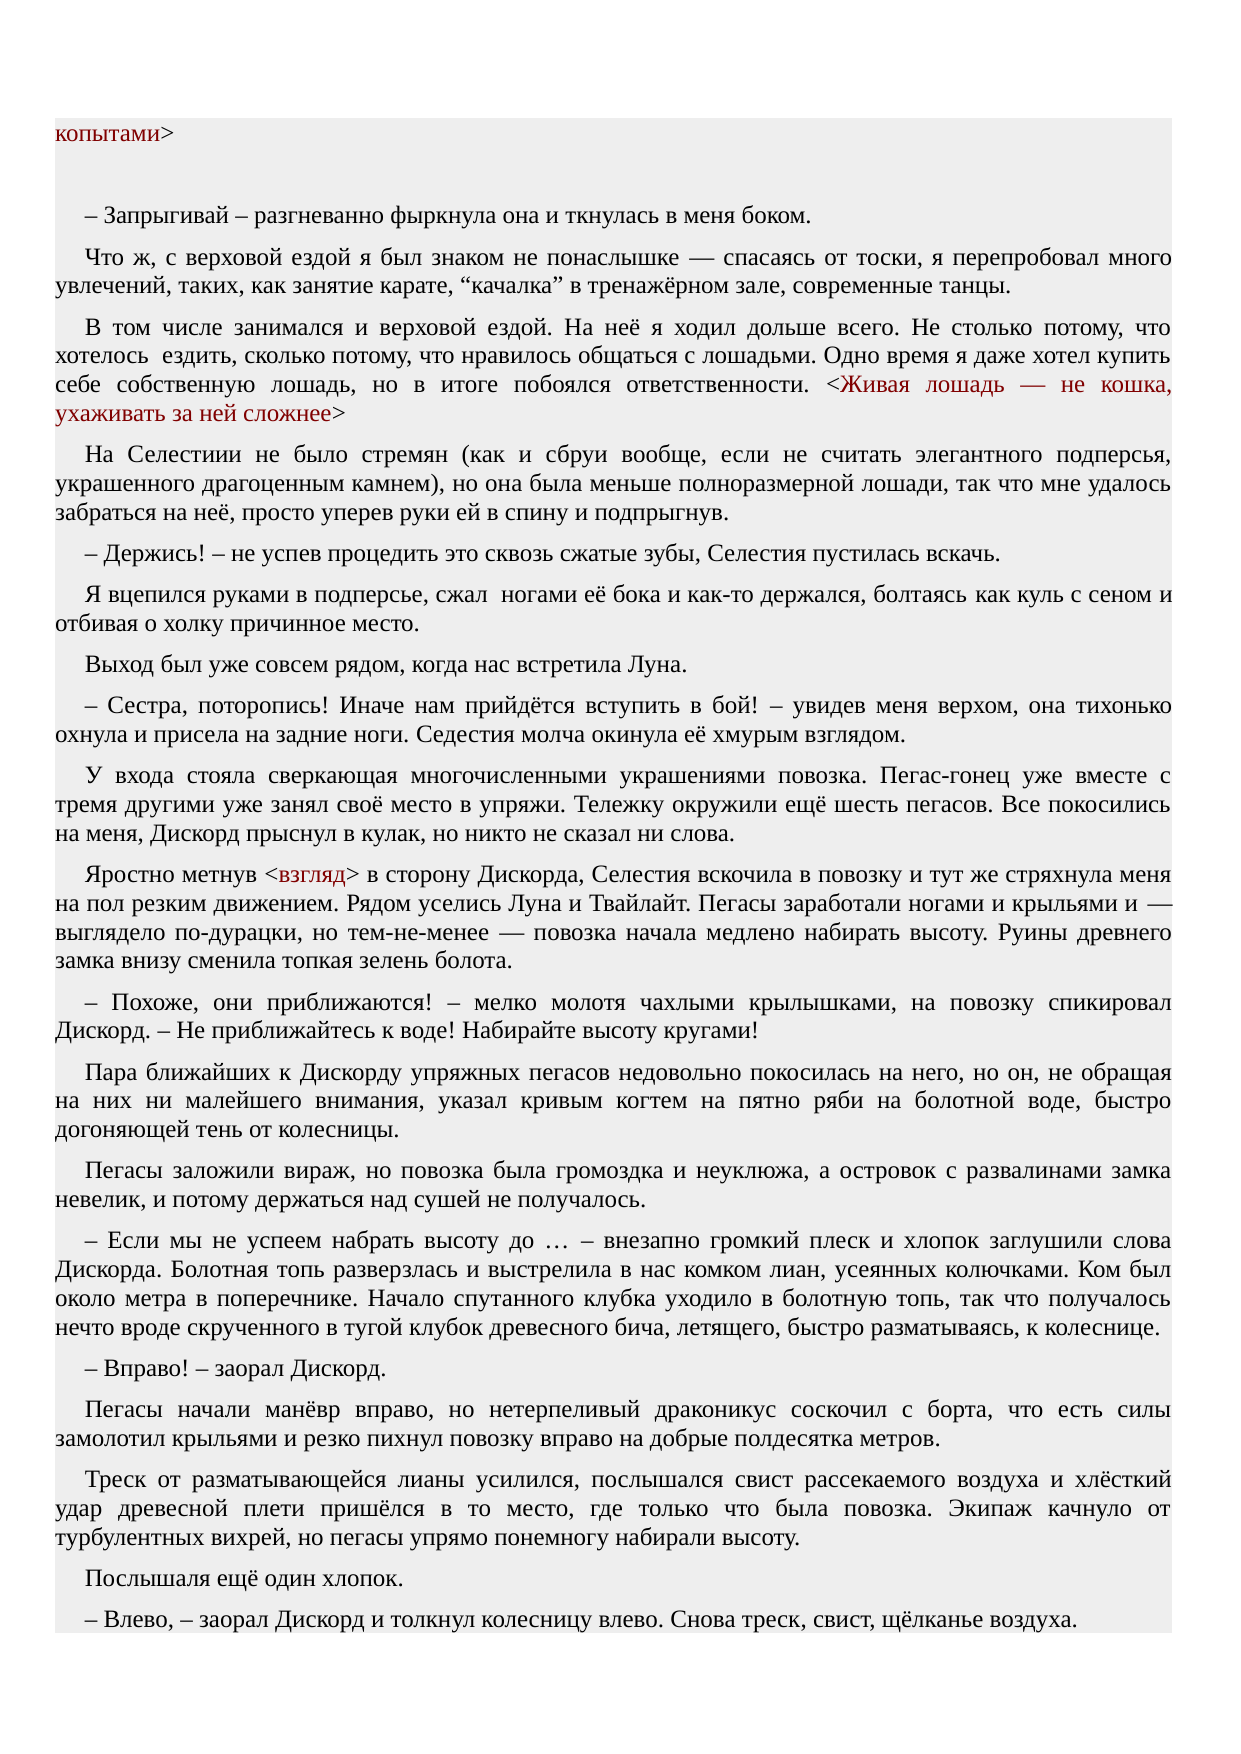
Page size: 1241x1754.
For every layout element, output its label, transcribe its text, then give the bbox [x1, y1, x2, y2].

text На Селестиии не было стремян (как и сбруи вообще, если не считать элегантного подперсья, украшенного драгоценным камнем), но она была меньше полноразмерной лошади, так что мне удалось забраться на неё, просто уперев руки ей в спину и подпрыгнув. [55, 439, 1172, 526]
text – Держись! – не успев процедить это сквозь сжатые зубы, Селестия пустилась вскачь. [55, 538, 1172, 567]
text Пегасы заложили вираж, но повозка была громоздка и неуклюжа, а островок с развалинами замка невелик, и потому держаться над сушей не получалось. [55, 1156, 1172, 1213]
text Треск от разматывающейся лианы усилился, послышался свист рассекаемого воздуха и хлёсткий удар древесной плети пришёлся в то место, где только что была повозка. Экипаж качнуло от турбулентных вихрей, но пегасы упрямо понемногу набирали высоту. [55, 1464, 1172, 1551]
text Яростно метнув <взгляд> в сторону Дискорда, Селестия вскочила в повозку и тут же стряхнула меня на пол резким движением. Рядом уселись Луна и Твайлайт. Пегасы заработали ногами и крыльями и — выглядело по-дурацки, но тем-не-менее — повозка начала медлено набирать высоту. Руины древнего замка внизу сменила топкая зелень болота. [55, 859, 1172, 974]
text – Сестра, поторопись! Иначе нам прийдётся вступить в бой! – увидев меня верхом, она тихонько охнула и присела на задние ноги. Седестия молча окинула её хмурым взглядом. [55, 691, 1172, 748]
text – Вправо! – заорал Дискорд. [55, 1353, 1172, 1382]
text – Запрыгивай – разгневанно фыркнула она и ткнулась в меня боком. [55, 201, 1172, 229]
text Послышаля ещё один хлопок. [55, 1563, 1172, 1592]
text – Похоже, они приближаются! – мелко молотя чахлыми крылышками, на повозку спикировал Дискорд. – Не приближайтесь к воде! Набирайте высоту кругами! [55, 987, 1172, 1044]
text – Влево, – заорал Дискорд и толкнул колесницу влево. Снова треск, свист, щёлканье воздуха. [55, 1604, 1172, 1633]
text копытами> [55, 118, 1172, 147]
text Пара ближайших к Дискорду упряжных пегасов недовольно покосилась на него, но он, не обращая на них ни малейшего внимания, указал кривым когтем на пятно ряби на болотной воде, быстро догоняющей тень от колесницы. [55, 1057, 1172, 1143]
text Пегасы начали манёвр вправо, но нетерпеливый драконикус соскочил с борта, что есть силы замолотил крыльями и резко пихнул повозку вправо на добрые полдесятка метров. [55, 1394, 1172, 1452]
text – Если мы не успеем набрать высоту до … – внезапно громкий плеск и хлопок заглушили слова Дискорда. Болотная топь разверзлась и выстрелила в нас комком лиан, усеянных колючками. Ком был около метра в поперечнике. Начало спутанного клубка уходило в болотную топь, так что получалось нечто вроде скрученного в тугой клубок древесного бича, летящего, быстро разматываясь, к колеснице. [55, 1226, 1172, 1341]
text Я вцепился руками в подперсье, сжал ногами её бока и как-то держался, болтаясь как куль с сеном и отбивая о холку причинное место. [55, 579, 1172, 637]
text У входа стояла сверкающая многочисленными украшениями повозка. Пегас-гонец уже вместе с тремя другими уже занял своё место в упряжи. Тележку окружили ещё шесть пегасов. Все покосились на меня, Дискорд прыснул в кулак, но никто не сказал ни слова. [55, 761, 1172, 847]
text В том числе занимался и верховой ездой. На неё я ходил дольше всего. Не столько потому, что хотелось ездить, сколько потому, что нравилось общаться с лошадьми. Одно время я даже хотел купить себе собственную лошадь, но в итоге побоялся ответственности. <Живая лошадь — не кошка, ухаживать за ней сложнее> [55, 312, 1172, 427]
text Что ж, с верховой ездой я был знаком не понаслышке — спасаясь от тоски, я перепробовал много увлечений, таких, как занятие карате, “качалка” в тренажёрном зале, современные танцы. [55, 242, 1172, 299]
text Выход был уже совсем рядом, когда нас встретила Луна. [55, 649, 1172, 678]
